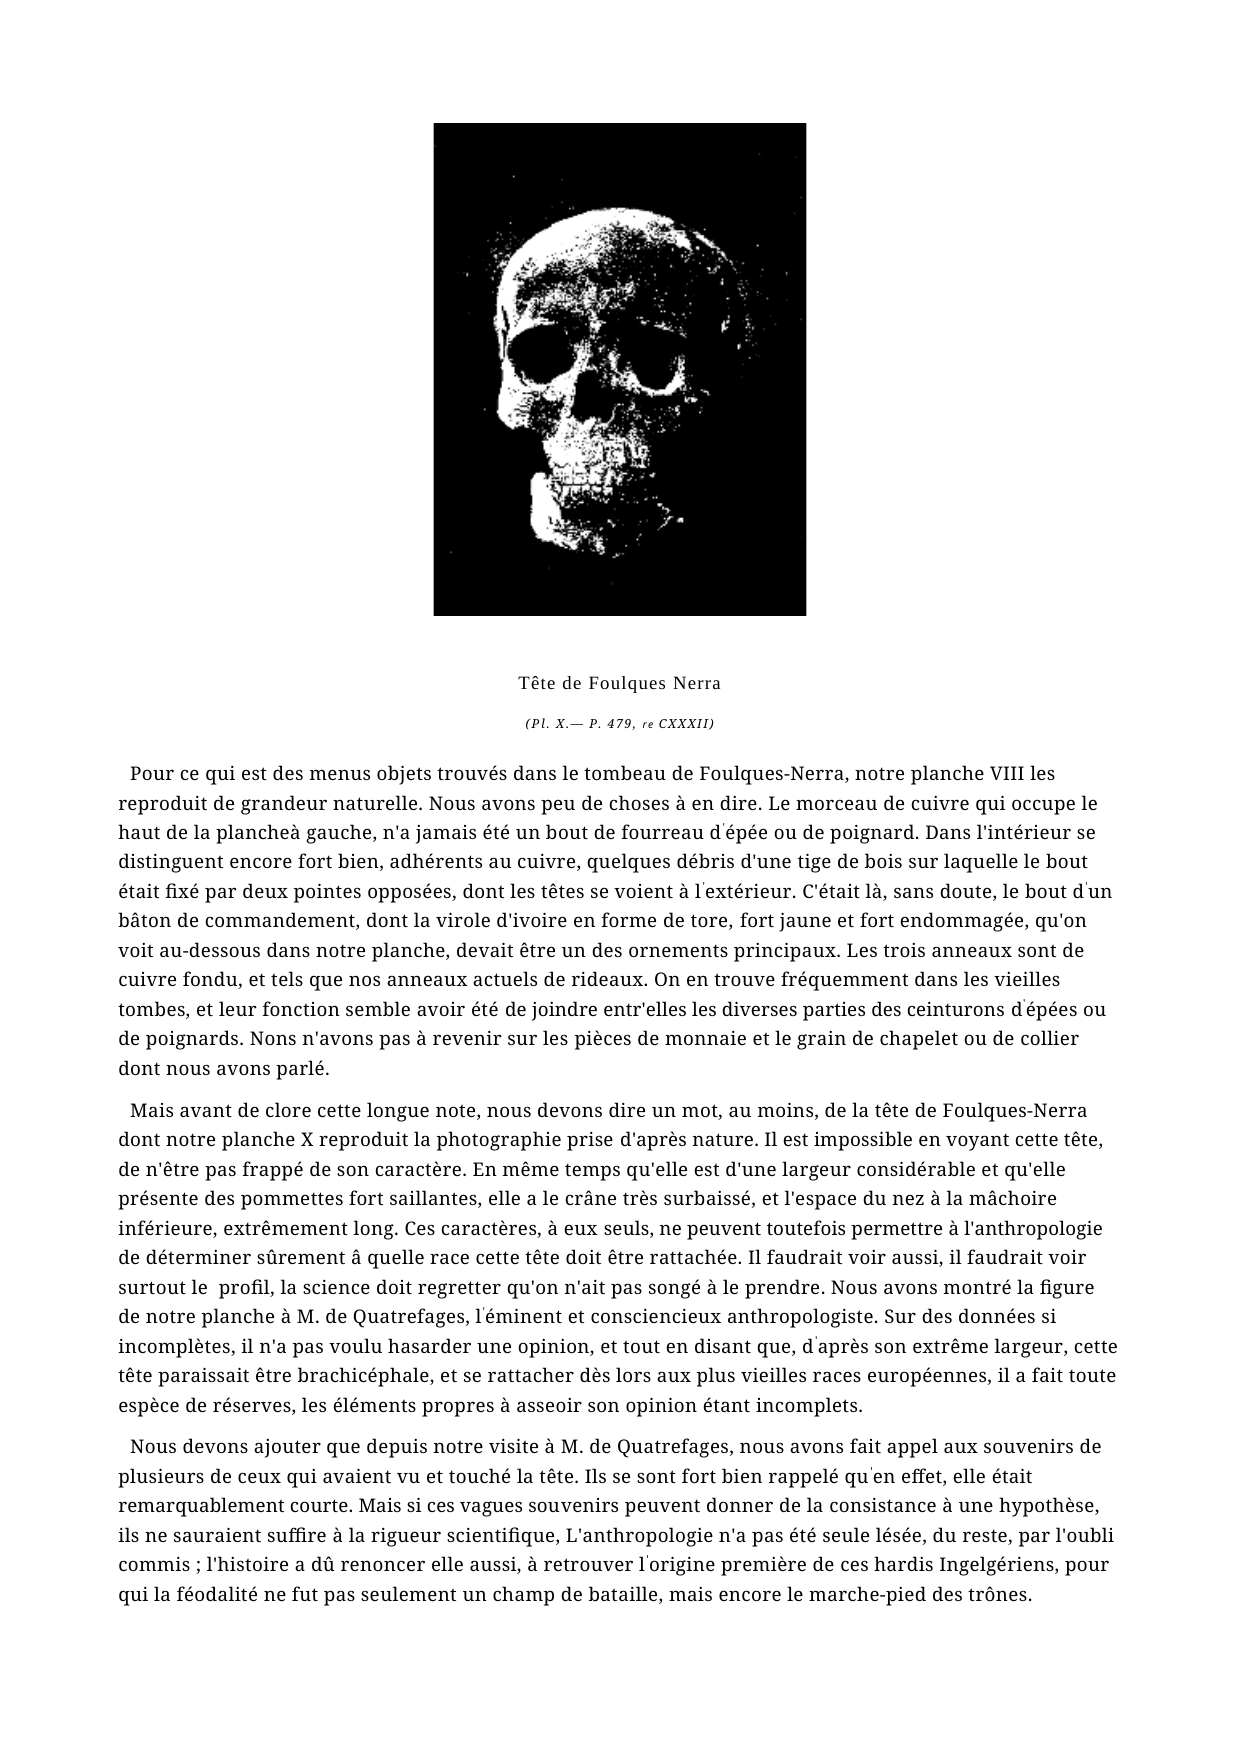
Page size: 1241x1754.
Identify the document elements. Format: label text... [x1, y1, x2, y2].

text Nous devons ajouter que depuis notre visite à M. de Quatrefages, nous avons fait appel aux souvenirs de plusieurs de ceux qui avaient vu et touché la tête. Ils se sont fort bien rappelé qu'en effet, elle était remarquablement courte. Mais si ces vagues souvenirs peuvent donner de la consistance à une hypothèse, ils ne sauraient suffire à la rigueur scientifique, L'anthropologie n'a pas été seule lésée, du reste, par l'oubli commis ; l'histoire a dû renoncer elle aussi, à retrouver l'origine première de ces hardis Ingelgériens, pour qui la féodalité ne fut pas seulement un champ de bataille, mais encore le marche-pied des trônes. [118, 1430, 1122, 1607]
text Pour ce qui est des menus objets trouvés dans le tombeau de Foulques-Nerra, notre planche VIII les reproduit de grandeur naturelle. Nous avons peu de choses à en dire. Le morceau de cuivre qui occupe le haut de la plancheà gauche, n'a jamais été un bout de fourreau d'épée ou de poignard. Dans l'intérieur se distinguent encore fort bien, adhérents au cuivre, quelques débris d'une tige de bois sur laquelle le bout était fixé par deux pointes opposées, dont les têtes se voient à l'extérieur. C'était là, sans doute, le bout d'un bâton de commandement, dont la virole d'ivoire en forme de tore, fort jaune et fort endommagée, qu'on voit au-dessous dans notre planche, devait être un des ornements principaux. Les trois anneaux sont de cuivre fondu, et tels que nos anneaux actuels de rideaux. On en trouve fréquemment dans les vieilles tombes, et leur fonction semble avoir été de joindre entr'elles les diverses parties des ceinturons d'épées ou de poignards. Nons n'avons pas à revenir sur les pièces de monnaie et le grain de chapelet ou de collier dont nous avons parlé. [118, 756, 1122, 1081]
table_cell Tête de Foulques Nerra (Pl. X.— P. 479, re CXXXII) [118, 649, 1122, 738]
table_header [118, 118, 1122, 649]
text Mais avant de clore cette longue note, nous devons dire un mot, au moins, de la tête de Foulques-Nerra dont notre planche X reproduit la photographie prise d'après nature. Il est impossible en voyant cette tête, de n'être pas frappé de son caractère. En même temps qu'elle est d'une largeur considérable et qu'elle présente des pommettes fort saillantes, elle a le crâne très surbaissé, et l'espace du nez à la mâchoire inférieure, extrêmement long. Ces caractères, à eux seuls, ne peuvent toutefois permettre à l'anthropologie de déterminer sûrement â quelle race cette tête doit être rattachée. Il faudrait voir aussi, il faudrait voir surtout le profil, la science doit regretter qu'on n'ait pas songé à le prendre. Nous avons montré la figure de notre planche à M. de Quatrefages, l'éminent et consciencieux anthropologiste. Sur des données si incomplètes, il n'a pas voulu hasarder une opinion, et tout en disant que, d'après son extrême largeur, cette tête paraissait être brachicéphale, et se rattacher dès lors aux plus vieilles races européennes, il a fait toute espèce de réserves, les éléments propres à asseoir son opinion étant incomplets. [118, 1093, 1122, 1417]
